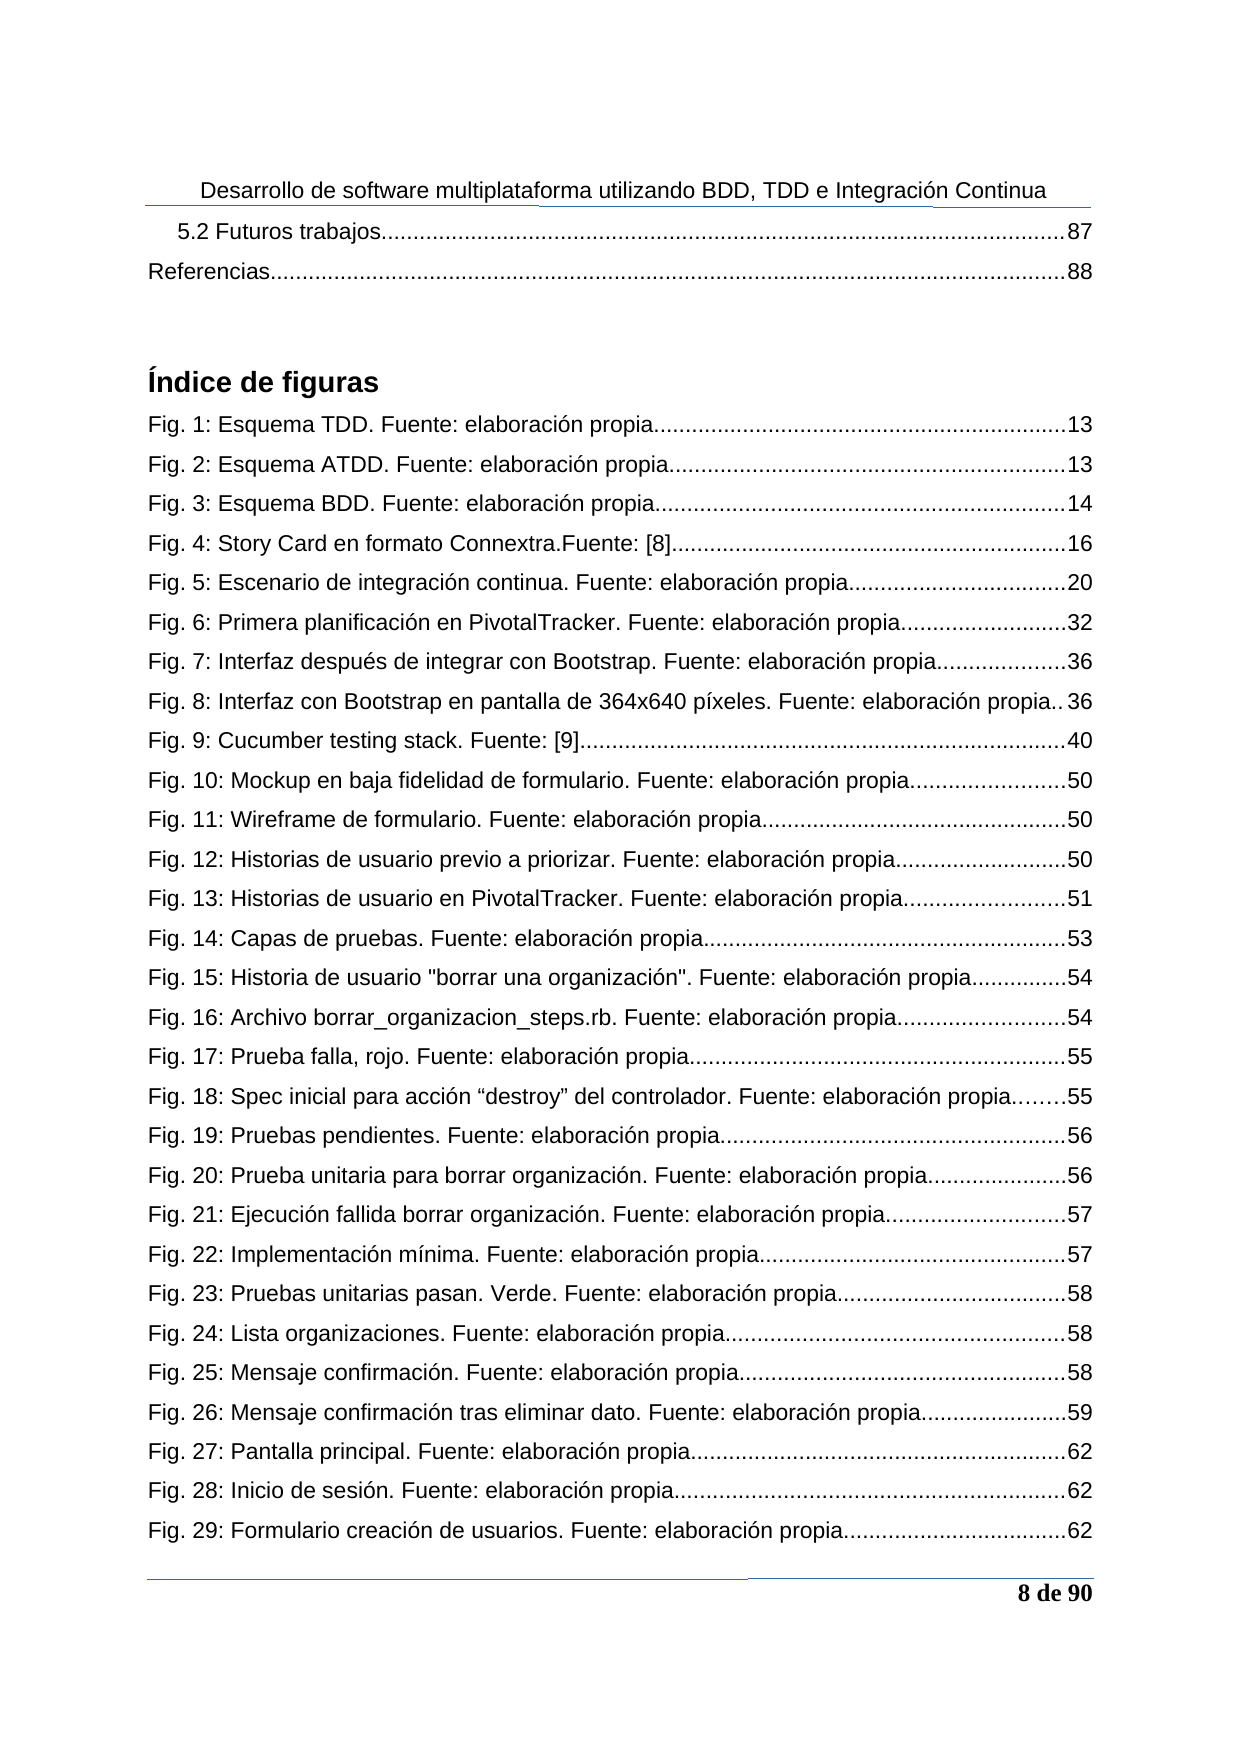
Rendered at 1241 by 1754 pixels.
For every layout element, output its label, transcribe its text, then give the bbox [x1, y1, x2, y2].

text Fig. 29: Formulario creación de usuarios. Fuente: elaboración propia. 62 [148, 1517, 1093, 1543]
text Fig. 15: Historia de usuario "borrar una organización". Fuente: elaboración propia. 54 [148, 964, 1093, 991]
text Fig. 21: Ejecución fallida borrar organización. Fuente: elaboración propia. 57 [148, 1201, 1093, 1227]
text Fig. 24: Lista organizaciones. Fuente: elaboración propia. 58 [148, 1319, 1093, 1346]
text Fig. 19: Pruebas pendientes. Fuente: elaboración propia. 56 [148, 1122, 1093, 1148]
text Fig. 17: Prueba falla, rojo. Fuente: elaboración propia. 55 [148, 1043, 1093, 1069]
text Fig. 23: Pruebas unitarias pasan. Verde. Fuente: elaboración propia. 58 [148, 1280, 1093, 1306]
text Fig. 8: Interfaz con Bootstrap en pantalla de 364x640 píxeles. Fuente: elaboración propia. 36 [148, 688, 1093, 714]
text Fig. 6: Primera planificación en PivotalTracker. Fuente: elaboración propia. 32 [148, 609, 1093, 635]
text Fig. 12: Historias de usuario previo a priorizar. Fuente: elaboración propia. 50 [148, 846, 1093, 872]
text Fig. 14: Capas de pruebas. Fuente: elaboración propia. 53 [148, 925, 1093, 951]
subtitle Índice de figuras [148, 365, 1093, 399]
text Fig. 27: Pantalla principal. Fuente: elaboración propia. 62 [148, 1438, 1093, 1464]
text Fig. 9: Cucumber testing stack. Fuente: [9] 40 [148, 727, 1093, 754]
text 5.2 Futuros trabajos. 87 [177, 218, 1093, 245]
text Referencias 88 [148, 258, 1093, 284]
text Fig. 2: Esquema ATDD. Fuente: elaboración propia. 13 [148, 451, 1093, 477]
text Fig. 18: Spec inicial para acción “destroy” del controlador. Fuente: elaboración propia. 55 [148, 1083, 1093, 1109]
text Fig. 26: Mensaje confirmación tras eliminar dato. Fuente: elaboración propia. 59 [148, 1398, 1093, 1425]
text Fig. 1: Esquema TDD. Fuente: elaboración propia. 13 [148, 411, 1093, 438]
text Fig. 10: Mockup en baja fidelidad de formulario. Fuente: elaboración propia. 50 [148, 767, 1093, 793]
text Fig. 5: Escenario de integración continua. Fuente: elaboración propia. 20 [148, 569, 1093, 596]
text Fig. 13: Historias de usuario en PivotalTracker. Fuente: elaboración propia. 51 [148, 885, 1093, 912]
text Fig. 16: Archivo borrar_organizacion_steps.rb. Fuente: elaboración propia. 54 [148, 1004, 1093, 1030]
text Fig. 4: Story Card en formato Connextra.Fuente: [8] 16 [148, 530, 1093, 556]
text Fig. 28: Inicio de sesión. Fuente: elaboración propia. 62 [148, 1477, 1093, 1504]
text Fig. 22: Implementación mínima. Fuente: elaboración propia. 57 [148, 1241, 1093, 1267]
text Fig. 3: Esquema BDD. Fuente: elaboración propia. 14 [148, 490, 1093, 517]
text Fig. 20: Prueba unitaria para borrar organización. Fuente: elaboración propia. 56 [148, 1162, 1093, 1188]
text Fig. 11: Wireframe de formulario. Fuente: elaboración propia. 50 [148, 806, 1093, 833]
text Fig. 7: Interfaz después de integrar con Bootstrap. Fuente: elaboración propia. 36 [148, 648, 1093, 675]
text Fig. 25: Mensaje confirmación. Fuente: elaboración propia. 58 [148, 1359, 1093, 1385]
